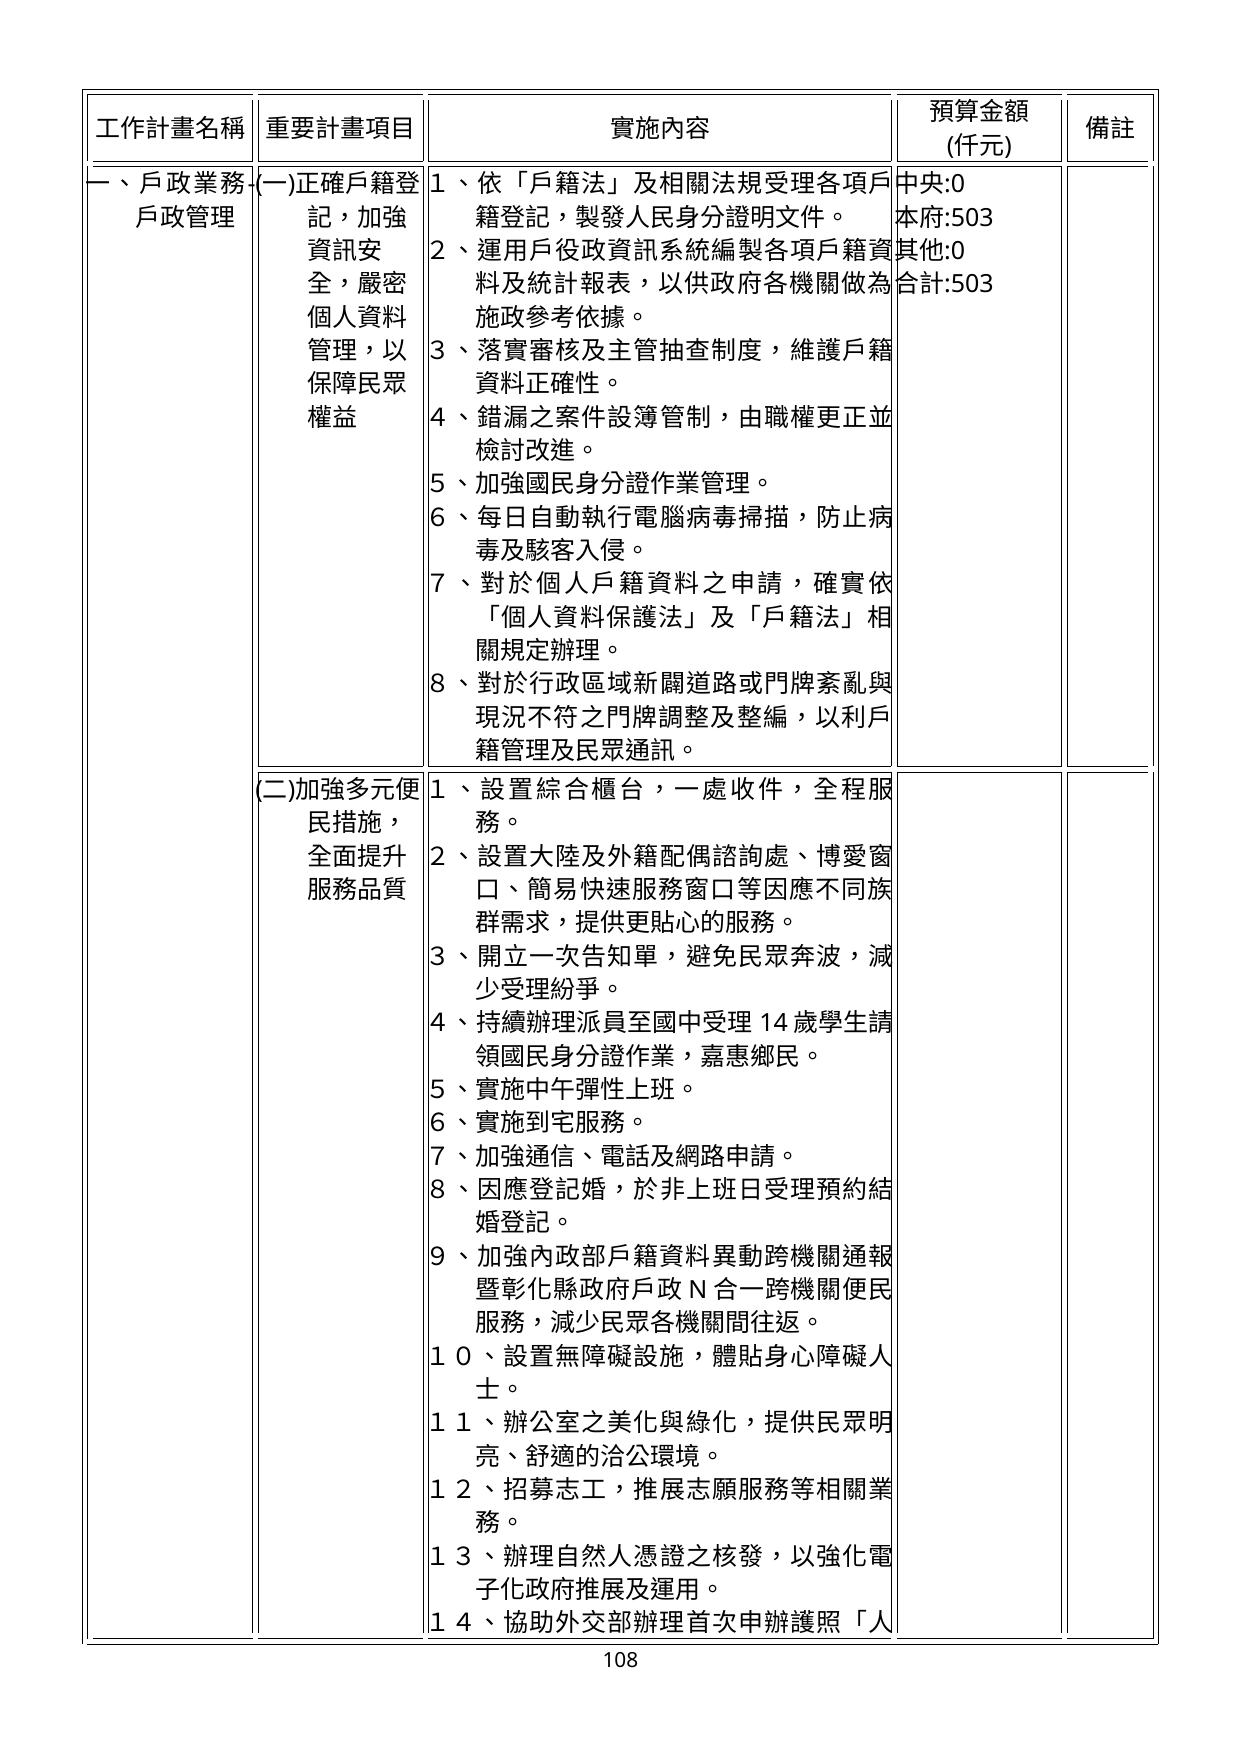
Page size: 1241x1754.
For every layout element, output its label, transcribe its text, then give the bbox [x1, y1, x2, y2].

table_header 實施內容 [425, 90, 894, 161]
table_header 工作計畫名稱 [85, 90, 255, 161]
table_header 預算金額 (仟元) [894, 90, 1064, 161]
table_cell (二)加強多元便民措施，全面提升服務品質 [255, 766, 425, 1638]
table_cell １、依「戶籍法」及相關法規受理各項戶籍登記，製發人民身分證明文件。 ２、運用戶役政資訊系統編製各項戶籍資料及統計報表，以供政府各機關做為施政參考依據。 ３、落實審核及主管抽查制度，維護戶籍資料正確性。 ４、錯漏之案件設簿管制，由職權更正並檢討改進。 ５、加強國民身分證作業管理。 ６、每日自動執行電腦病毒掃描，防止病毒及駭客入侵。 ７、對於個人戶籍資料之申請，確實依「個人資料保護法」及「戶籍法」相關規定辦理。 ８、對於行政區域新闢道路或門牌紊亂與現況不符之門牌調整及整編，以利戶籍管理及民眾通訊。 [425, 161, 894, 766]
table_cell [1064, 766, 1156, 1638]
table_header 備註 [1064, 90, 1156, 161]
table_cell 一、戶政業務-戶政管理 [85, 161, 255, 1638]
table_cell (一)正確戶籍登記，加強資訊安全，嚴密個人資料管理，以保障民眾權益 [255, 161, 425, 766]
table_cell [894, 766, 1064, 1638]
table_cell 中央:0 本府:503 其他:0 合計:503 [894, 161, 1064, 766]
table_cell １、設置綜合櫃台，一處收件，全程服務。 ２、設置大陸及外籍配偶諮詢處、博愛窗口、簡易快速服務窗口等因應不同族群需求，提供更貼心的服務。 ３、開立一次告知單，避免民眾奔波，減少受理紛爭。 ４、持續辦理派員至國中受理14歲學生請領國民身分證作業，嘉惠鄉民。 ５、實施中午彈性上班。 ６、實施到宅服務。 ７、加強通信、電話及網路申請。 ８、因應登記婚，於非上班日受理預約結婚登記。 ９、加強內政部戶籍資料異動跨機關通報暨彰化縣政府戶政N合一跨機關便民服務，減少民眾各機關間往返。 １０、設置無障礙設施，體貼身心障礙人士。 １１、辦公室之美化與綠化，提供民眾明亮、舒適的洽公環境。 １２、招募志工，推展志願服務等相關業務。 １３、辦理自然人憑證之核發，以強化電子化政府推展及運用。 １４、協助外交部辦理首次申辦護照「人 [425, 766, 894, 1638]
table_cell [1064, 161, 1156, 766]
table_header 重要計畫項目 [255, 90, 425, 161]
